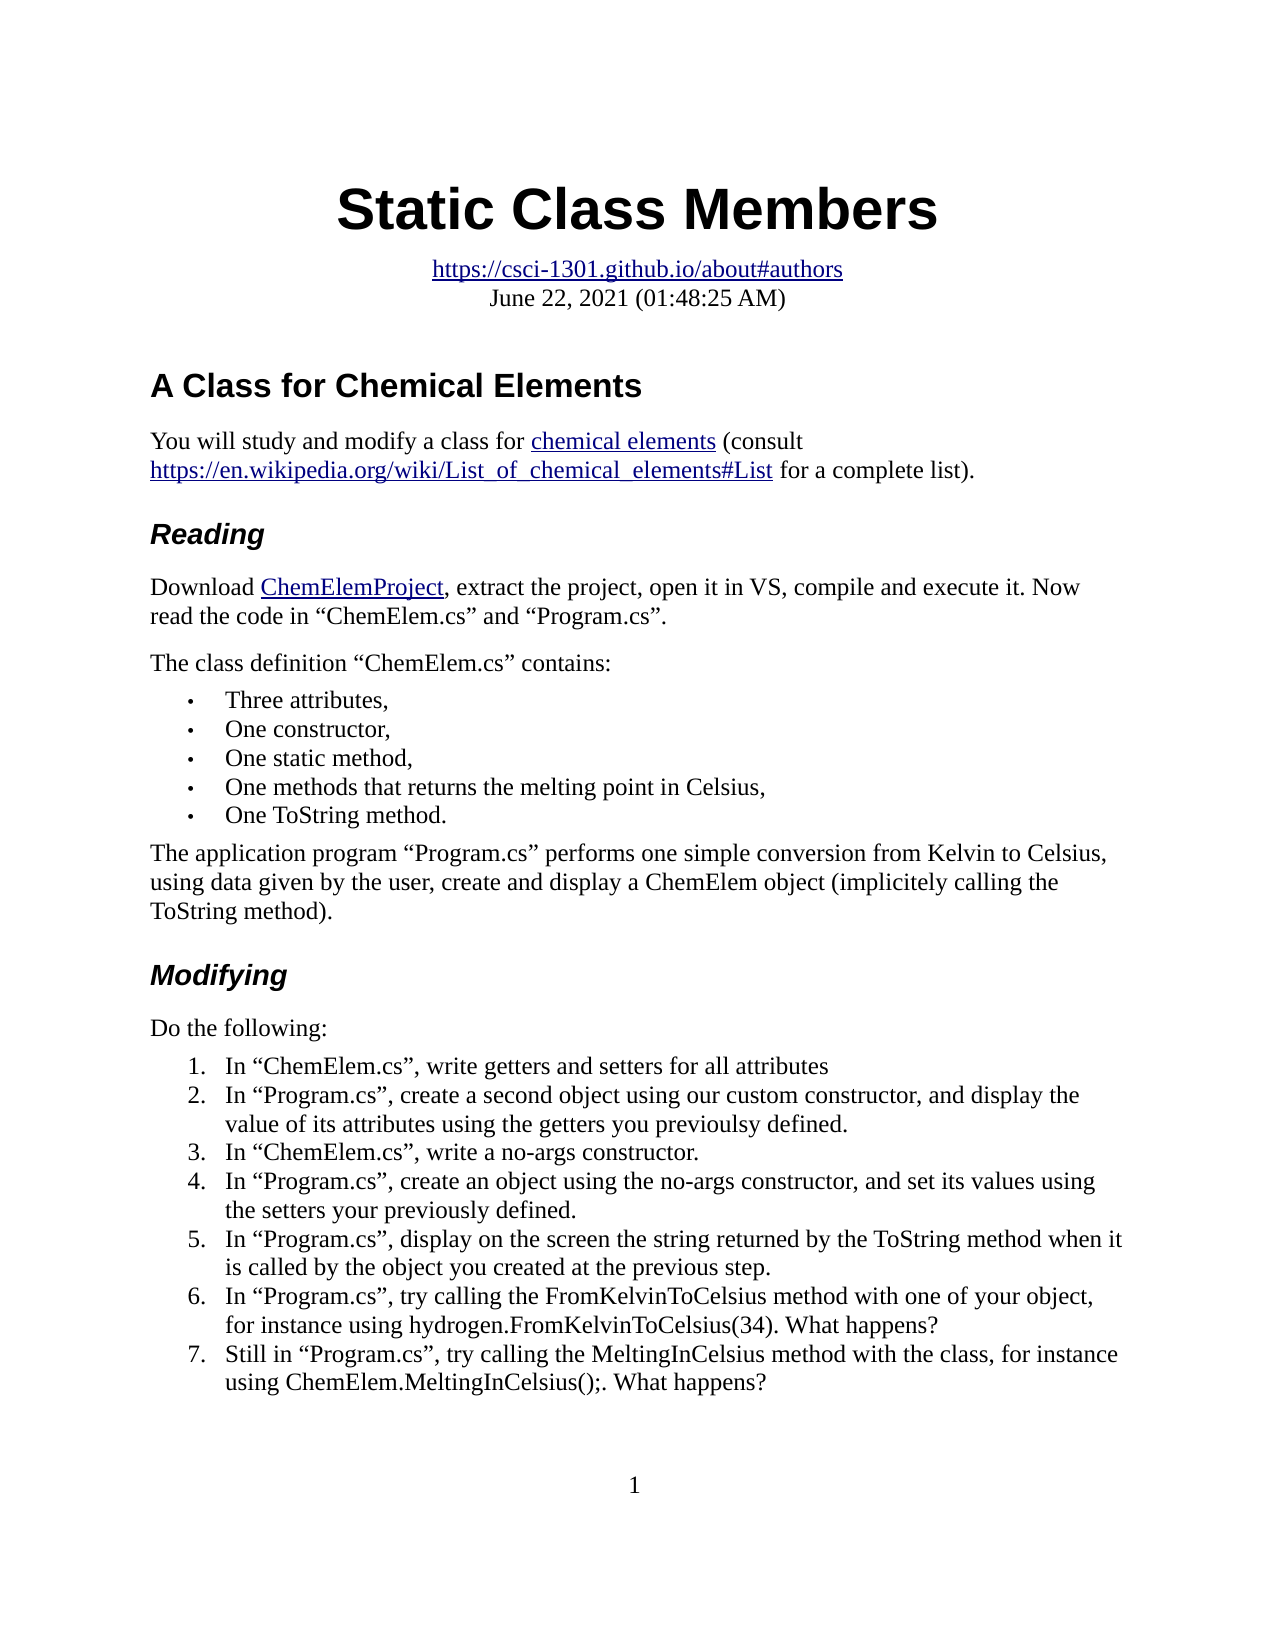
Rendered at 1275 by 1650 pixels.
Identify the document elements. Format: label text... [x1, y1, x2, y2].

list Still in “Program.cs”, try calling the MeltingInCelsius method with the class, for instance using ChemElem.MeltingInCelsius();. What happens? [187, 1339, 1125, 1396]
title Static Class Members [150, 175, 1125, 242]
list In “Program.cs”, display on the screen the string returned by the ToString method when it is called by the object you created at the previous step. [187, 1224, 1125, 1281]
list One static method, [187, 743, 1125, 772]
list Three attributes, [187, 686, 1125, 714]
text The application program “Program.cs” performs one simple conversion from Kelvin to Celsius, using data given by the user, create and display a ChemElem object (implicitely calling the ToString method). [150, 838, 1125, 924]
text Do the following: [150, 1013, 1125, 1042]
text You will study and modify a class for chemical elements (consult https://en.wikipedia.org/wiki/List_of_chemical_elements#List for a complete list). [150, 426, 1125, 483]
text June 22, 2021 (01:48:25 AM) [150, 283, 1125, 312]
text https://csci-1301.github.io/about#authors [150, 254, 1125, 283]
list In “Program.cs”, try calling the FromKelvinToCelsius method with one of your object, for instance using hydrogen.FromKelvinToCelsius(34). What happens? [187, 1281, 1125, 1339]
list In “ChemElem.cs”, write getters and setters for all attributes [187, 1051, 1125, 1080]
list One methods that returns the melting point in Celsius, [187, 772, 1125, 801]
text The class definition “ChemElem.cs” contains: [150, 648, 1125, 677]
subtitle A Class for Chemical Elements [150, 366, 1125, 404]
list One ToString method. [187, 801, 1125, 829]
list In “Program.cs”, create an object using the no-args constructor, and set its values using the setters your previously defined. [187, 1166, 1125, 1224]
text Download ChemElemProject, extract the project, open it in VS, compile and execute it. Now read the code in “ChemElem.cs” and “Program.cs”. [150, 572, 1125, 630]
subtitle Modifying [150, 958, 1125, 992]
list In “Program.cs”, create a second object using our custom constructor, and display the value of its attributes using the getters you previoulsy defined. [187, 1080, 1125, 1137]
list One constructor, [187, 714, 1125, 743]
list In “ChemElem.cs”, write a no-args constructor. [187, 1137, 1125, 1166]
subtitle Reading [150, 517, 1125, 551]
